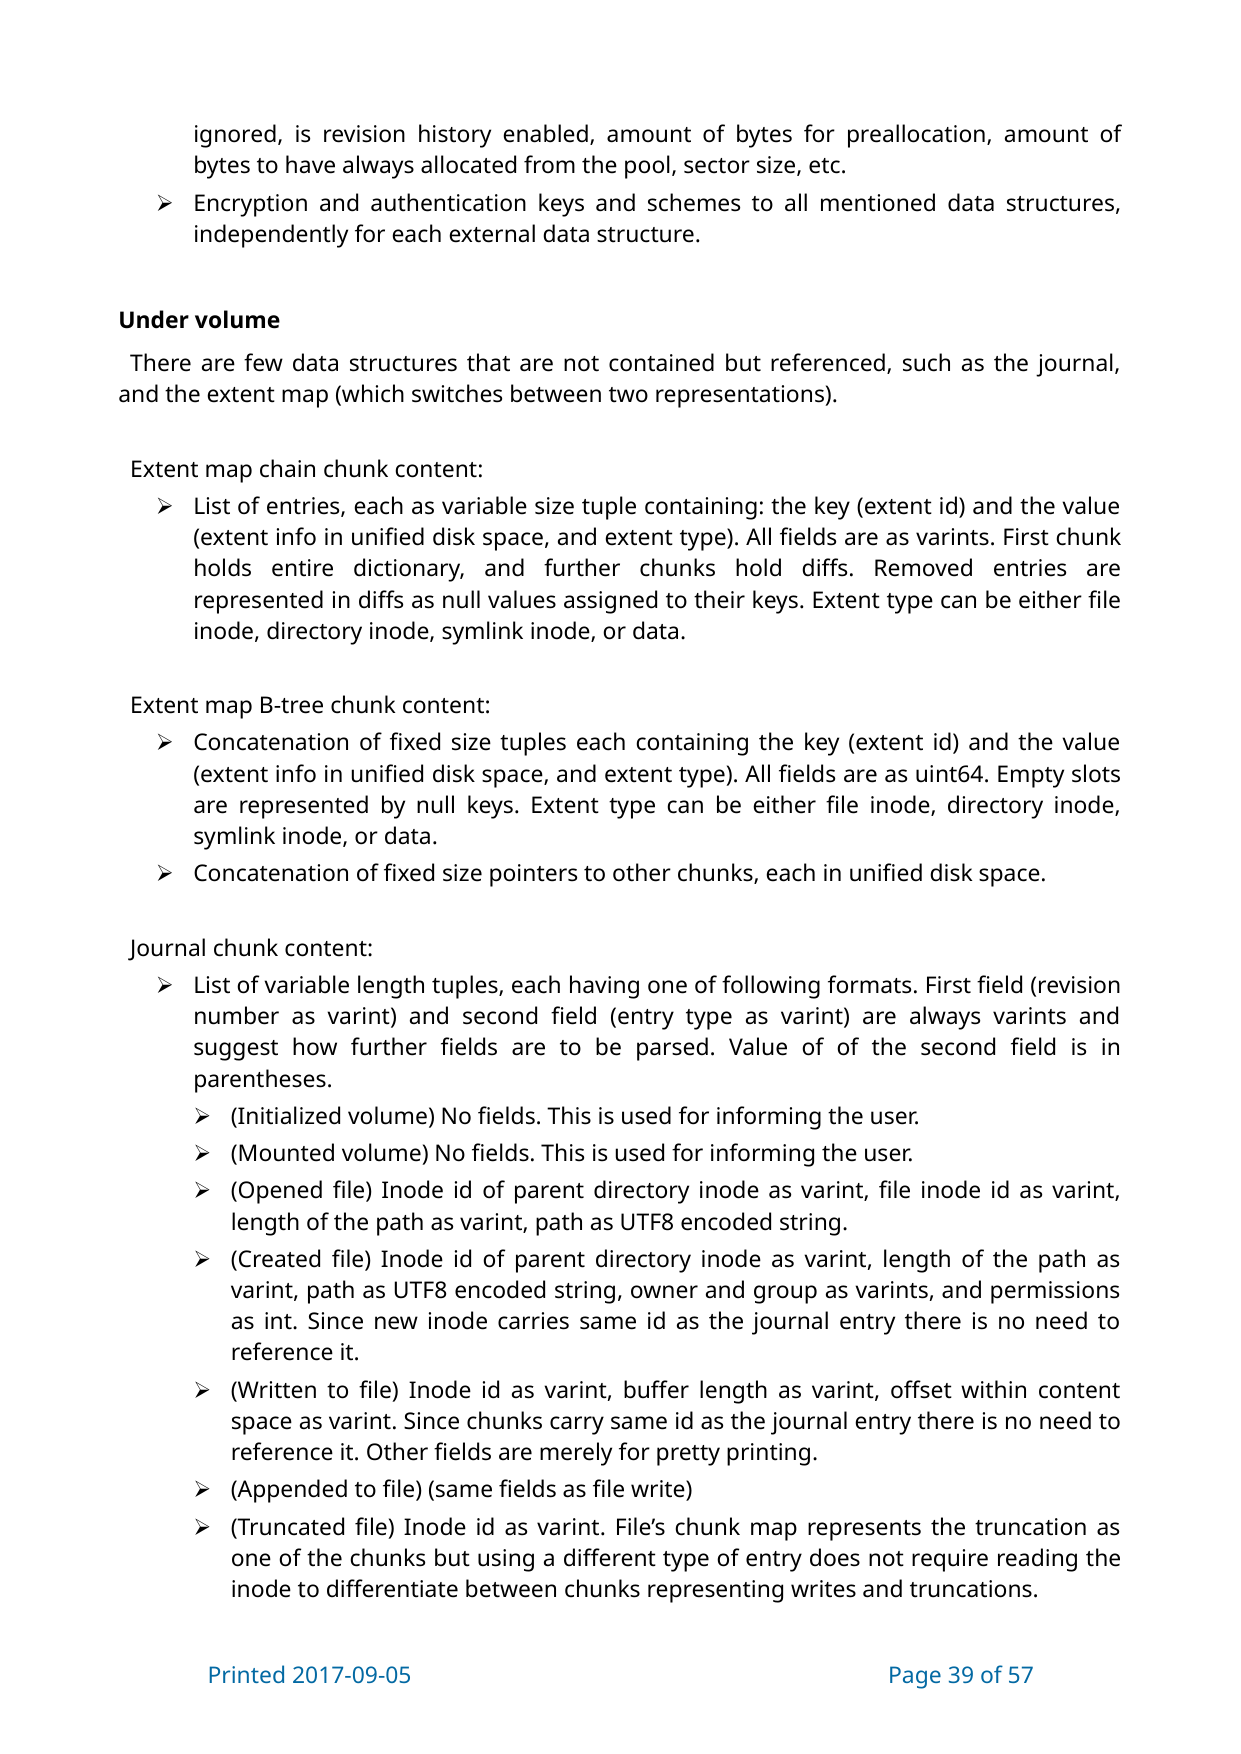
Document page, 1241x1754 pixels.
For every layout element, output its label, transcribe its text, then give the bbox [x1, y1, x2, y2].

list (Opened file) Inode id of parent directory inode as varint, file inode id as varint, length of the path as varint, path as UTF8 encoded string. [193, 1174, 1122, 1237]
text Journal chunk content: [118, 932, 1122, 963]
list ignored, is revision history enabled, amount of bytes for preallocation, amount of bytes to have always allocated from the pool, sector size, etc. [156, 118, 1122, 181]
list (Written to file) Inode id as varint, buffer length as varint, offset within content space as varint. Since chunks carry same id as the journal entry there is no need to reference it. Other fields are merely for pretty printing. [193, 1373, 1122, 1467]
list Concatenation of fixed size pointers to other chunks, each in unified disk space. [156, 857, 1122, 888]
list Encryption and authentication keys and schemes to all mentioned data structures, independently for each external data structure. [156, 187, 1122, 249]
text There are few data structures that are not contained but referenced, such as the journal, and the extent map (which switches between two representations). [118, 347, 1122, 409]
list List of variable length tuples, each having one of following formats. First field (revision number as varint) and second field (entry type as varint) are always varints and suggest how further fields are to be parsed. Value of of the second field is in parentheses. [156, 969, 1122, 1094]
subtitle Under volume [118, 304, 1122, 335]
list List of entries, each as variable size tuple containing: the key (extent id) and the value (extent info in unified disk space, and extent type). All fields are as varints. First chunk holds entire dictionary, and further chunks hold diffs. Removed entries are represented in diffs as null values assigned to their keys. Extent type can be either file inode, directory inode, symlink inode, or data. [156, 490, 1122, 646]
list (Initialized volume) No fields. This is used for informing the user. [193, 1100, 1122, 1131]
list (Created file) Inode id of parent directory inode as varint, length of the path as varint, path as UTF8 encoded string, owner and group as varints, and permissions as int. Since new inode carries same id as the journal entry there is no need to reference it. [193, 1243, 1122, 1368]
list Concatenation of fixed size tuples each containing the key (extent id) and the value (extent info in unified disk space, and extent type). All fields are as uint64. Empty slots are represented by null keys. Extent type can be either file inode, directory inode, symlink inode, or data. [156, 726, 1122, 851]
text Extent map chain chunk content: [118, 453, 1122, 484]
list (Truncated file) Inode id as varint. File’s chunk map represents the truncation as one of the chunks but using a different type of entry does not require reading the inode to differentiate between chunks representing writes and truncations. [193, 1510, 1122, 1604]
list (Appended to file) (same fields as file write) [193, 1473, 1122, 1504]
list (Mounted volume) No fields. This is used for informing the user. [193, 1137, 1122, 1168]
text Extent map B-tree chunk content: [118, 689, 1122, 720]
